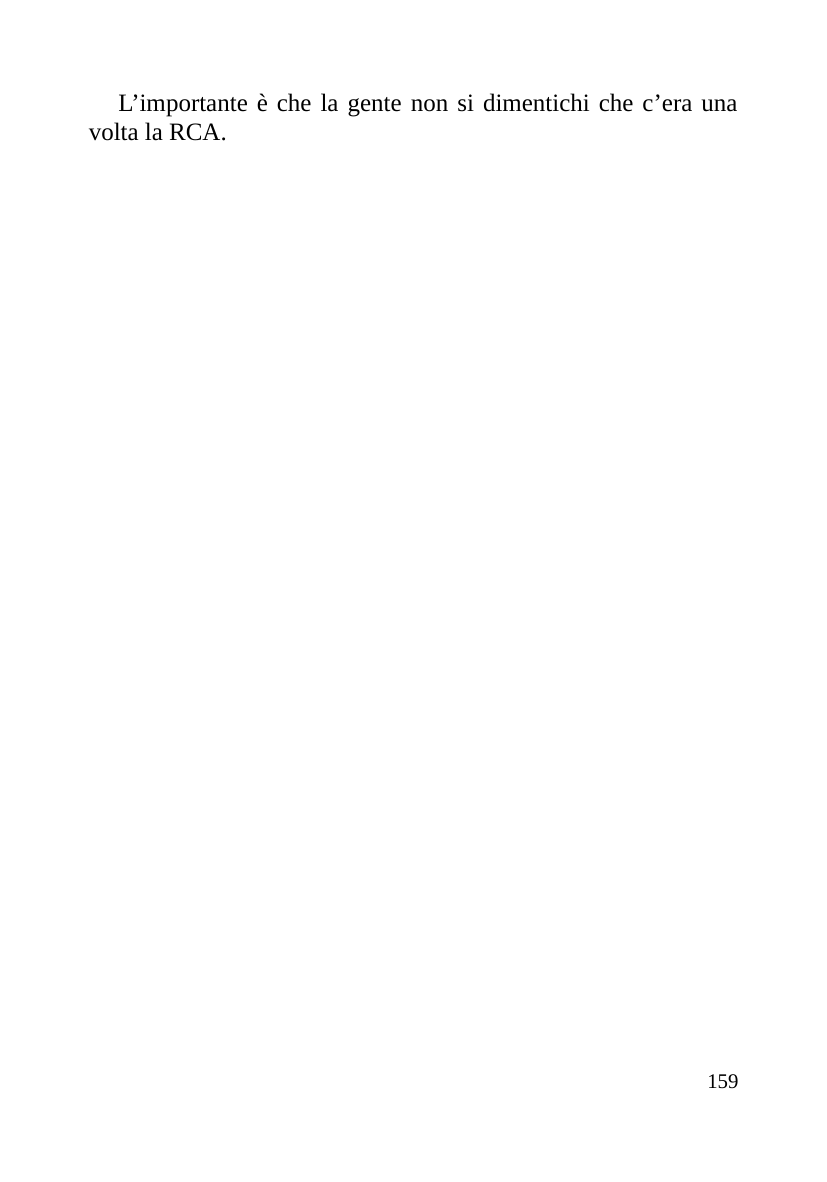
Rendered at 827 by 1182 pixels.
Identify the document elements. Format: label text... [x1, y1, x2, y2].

text L’importante è che la gente non si dimentichi che c’era una volta la RCA. [88, 88, 738, 146]
